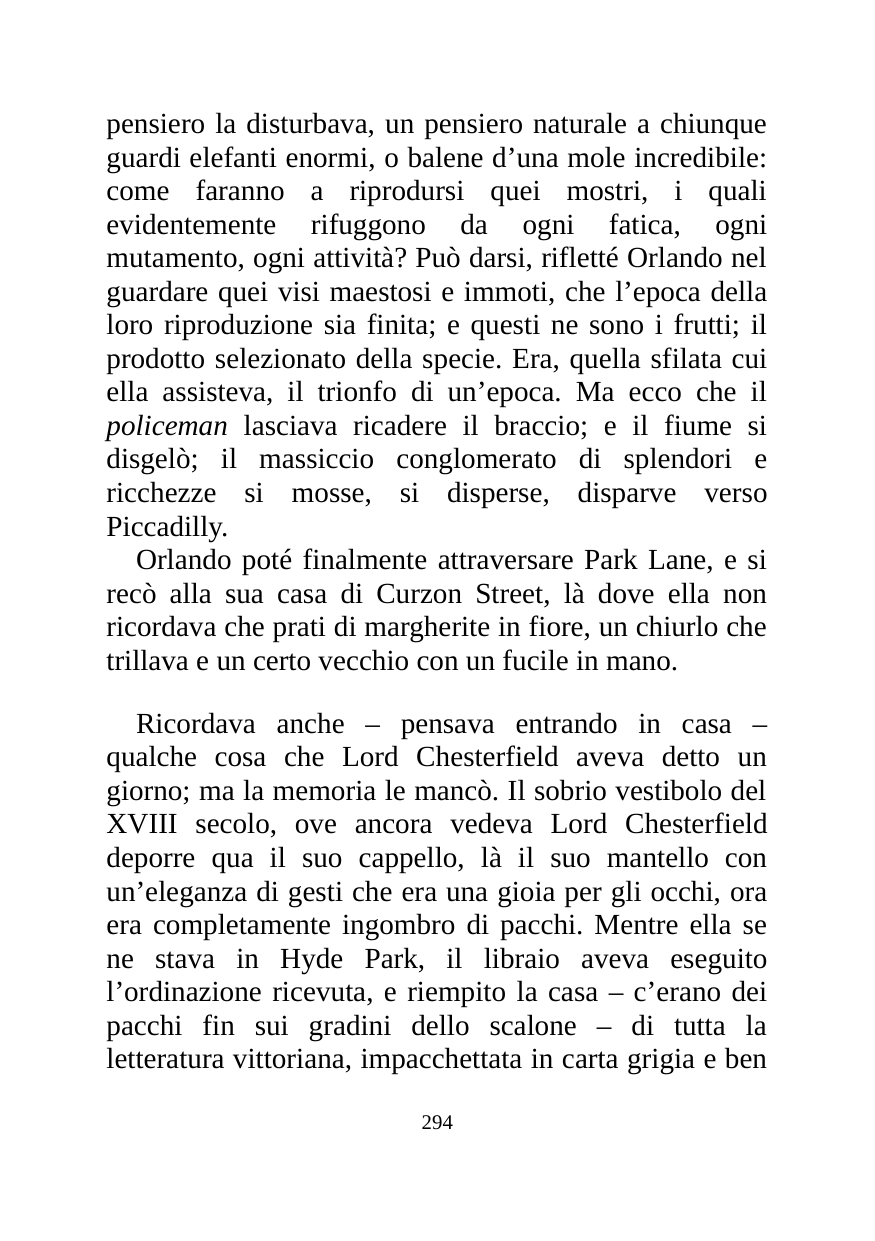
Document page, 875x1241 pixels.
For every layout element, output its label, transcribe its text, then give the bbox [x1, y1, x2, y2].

text Ricordava anche – pensava entrando in casa – qualche cosa che Lord Chesterfield aveva detto un giorno; ma la memoria le mancò. Il sobrio vestibolo del XVIII secolo, ove ancora vedeva Lord Chesterfield deporre qua il suo cappello, là il suo mantello con un’eleganza di gesti che era una gioia per gli occhi, ora era completamente ingombro di pacchi. Mentre ella se ne stava in Hyde Park, il libraio aveva eseguito l’ordinazione ricevuta, e riempito la casa – c’erano dei pacchi fin sui gradini dello scalone – di tutta la letteratura vittoriana, impacchettata in carta grigia e ben [106, 706, 768, 1075]
text pensiero la disturbava, un pensiero naturale a chiunque guardi elefanti enormi, o balene d’una mole incredibile: come faranno a riprodursi quei mostri, i quali evidentemente rifuggono da ogni fatica, ogni mutamento, ogni attività? Può darsi, rifletté Orlando nel guardare quei visi maestosi e immoti, che l’epoca della loro riproduzione sia finita; e questi ne sono i frutti; il prodotto selezionato della specie. Era, quella sfilata cui ella assisteva, il trionfo di un’epoca. Ma ecco che il policeman lasciava ricadere il braccio; e il fiume si disgelò; il massiccio conglomerato di splendori e ricchezze si mosse, si disperse, disparve verso Piccadilly. [106, 106, 768, 542]
text Orlando poté finalmente attraversare Park Lane, e si recò alla sua casa di Curzon Street, là dove ella non ricordava che prati di margherite in fiore, un chiurlo che trillava e un certo vecchio con un fucile in mano. [106, 542, 768, 676]
